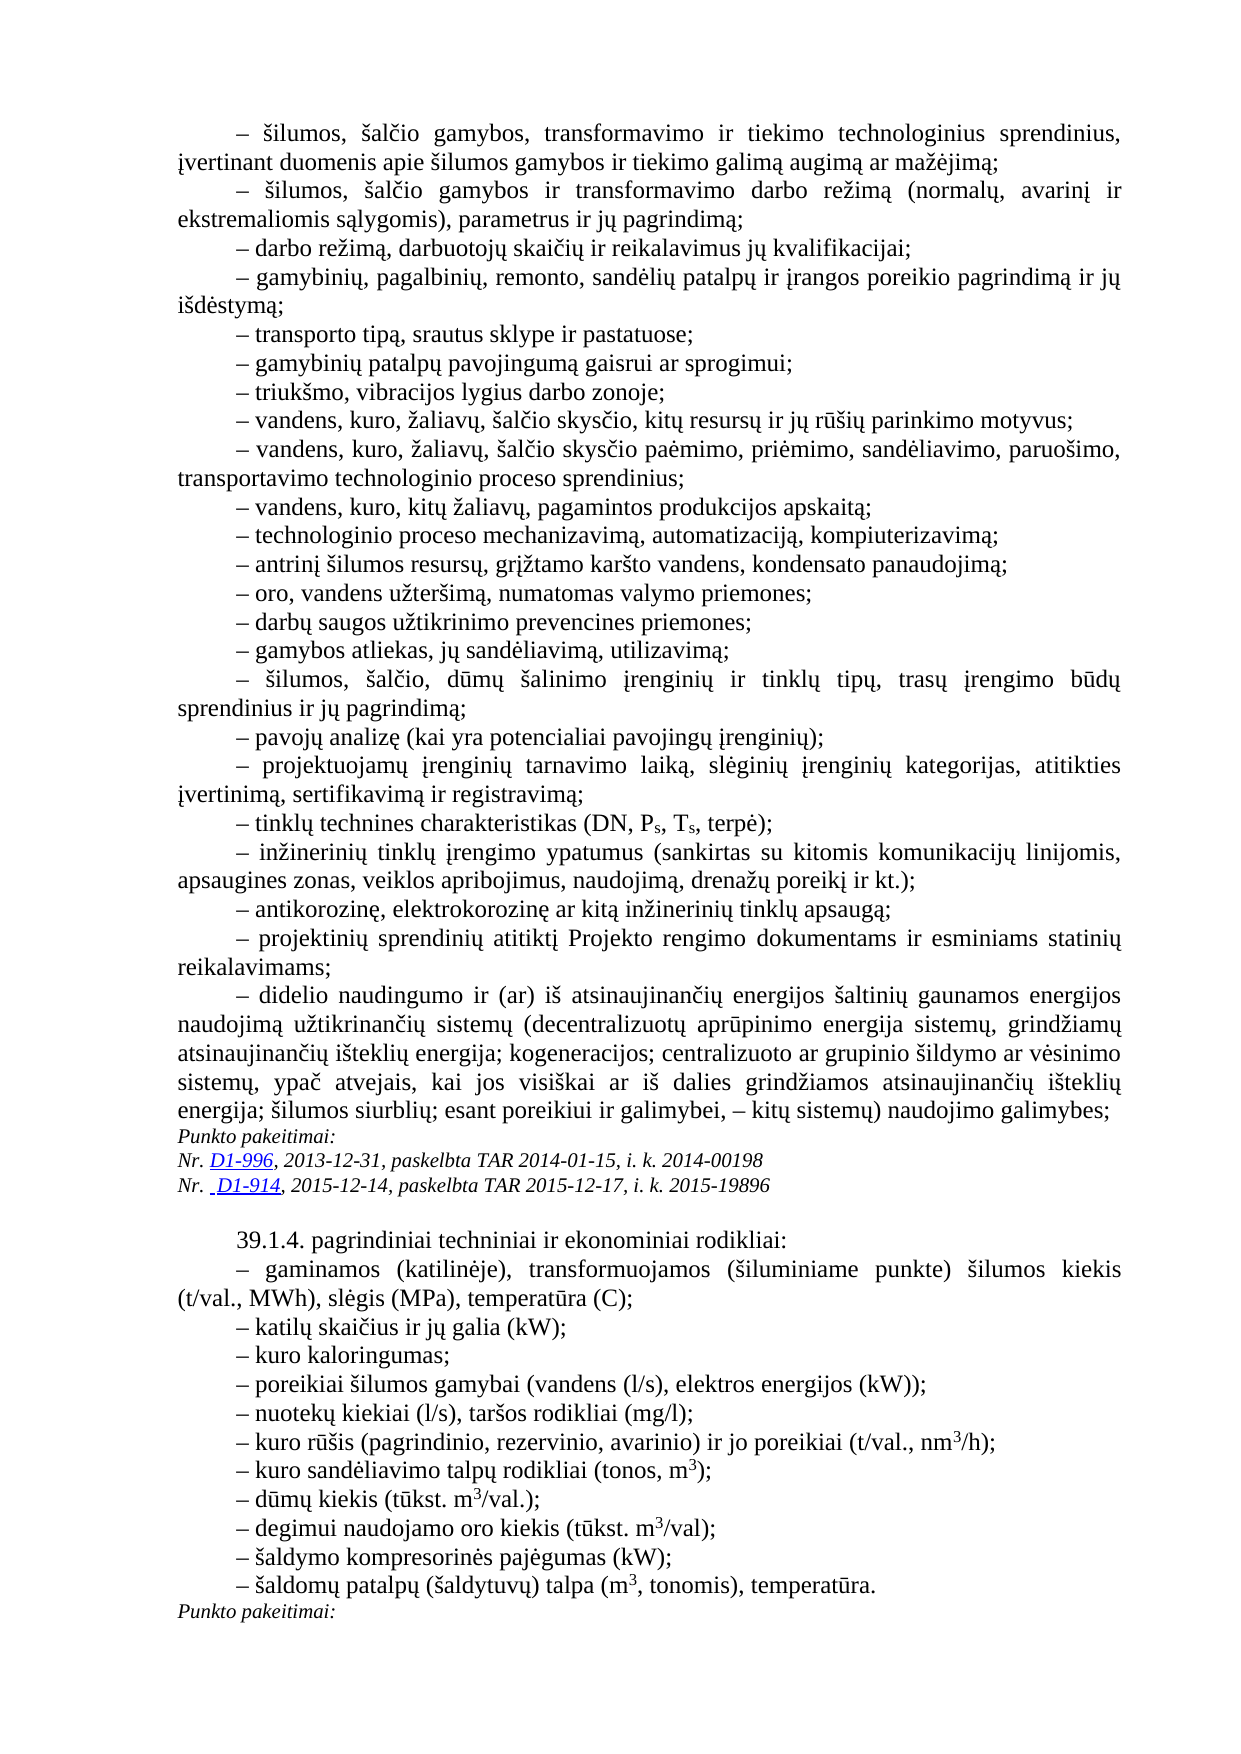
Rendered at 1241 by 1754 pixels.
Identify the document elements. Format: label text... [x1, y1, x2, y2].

text – gamybinių, pagalbinių, remonto, sandėlių patalpų ir įrangos poreikio pagrindimą ir jų išdėstymą; [177, 262, 1122, 319]
text – technologinio proceso mechanizavimą, automatizaciją, kompiuterizavimą; [177, 521, 1122, 549]
text Punkto pakeitimai: [177, 1124, 1122, 1148]
text Punkto pakeitimai: [177, 1599, 1122, 1623]
text – šilumos, šalčio gamybos ir transformavimo darbo režimą (normalų, avarinį ir ekstremaliomis sąlygomis), parametrus ir jų pagrindimą; [177, 176, 1122, 233]
text – didelio naudingumo ir (ar) iš atsinaujinančių energijos šaltinių gaunamos energijos naudojimą užtikrinančių sistemų (decentralizuotų aprūpinimo energija sistemų, grindžiamų atsinaujinančių išteklių energija; kogeneracijos; centralizuoto ar grupinio šildymo ar vėsinimo sistemų, ypač atvejais, kai jos visiškai ar iš dalies grindžiamos atsinaujinančių išteklių energija; šilumos siurblių; esant poreikiui ir galimybei, – kitų sistemų) naudojimo galimybes; [177, 981, 1122, 1124]
text – nuotekų kiekiai (l/s), taršos rodikliai (mg/l); [177, 1398, 1122, 1427]
text – gamybos atliekas, jų sandėliavimą, utilizavimą; [177, 636, 1122, 664]
text – pavojų analizę (kai yra potencialiai pavojingų įrenginių); [177, 722, 1122, 751]
text – gamybinių patalpų pavojingumą gaisrui ar sprogimui; [177, 348, 1122, 377]
text – dūmų kiekis (tūkst. m3/val.); [177, 1484, 1122, 1513]
text – šaldymo kompresorinės pajėgumas (kW); [177, 1542, 1122, 1570]
text – darbo režimą, darbuotojų skaičių ir reikalavimus jų kvalifikacijai; [177, 233, 1122, 262]
text – antrinį šilumos resursų, grįžtamo karšto vandens, kondensato panaudojimą; [177, 549, 1122, 578]
text – kuro kaloringumas; [177, 1340, 1122, 1369]
text – katilų skaičius ir jų galia (kW); [177, 1312, 1122, 1340]
text – oro, vandens užteršimą, numatomas valymo priemones; [236, 578, 1122, 607]
text – antikorozinę, elektrokorozinę ar kitą inžinerinių tinklų apsaugą; [177, 894, 1122, 923]
text – šilumos, šalčio, dūmų šalinimo įrenginių ir tinklų tipų, trasų įrengimo būdų sprendinius ir jų pagrindimą; [177, 664, 1122, 722]
text – triukšmo, vibracijos lygius darbo zonoje; [177, 377, 1122, 406]
text – vandens, kuro, žaliavų, šalčio skysčio, kitų resursų ir jų rūšių parinkimo motyvus; [177, 406, 1122, 434]
text – gaminamos (katilinėje), transformuojamos (šiluminiame punkte) šilumos kiekis (t/val., MWh), slėgis (MPa), temperatūra (C); [177, 1254, 1122, 1312]
text – darbų saugos užtikrinimo prevencines priemones; [177, 607, 1122, 636]
text – kuro rūšis (pagrindinio, rezervinio, avarinio) ir jo poreikiai (t/val., nm3/h); [177, 1427, 1122, 1455]
text – šaldomų patalpų (šaldytuvų) talpa (m3, tonomis), temperatūra. [177, 1570, 1122, 1599]
text – projektinių sprendinių atitiktį Projekto rengimo dokumentams ir esminiams statinių reikalavimams; [177, 923, 1122, 981]
text – šilumos, šalčio gamybos, transformavimo ir tiekimo technologinius sprendinius, įvertinant duomenis apie šilumos gamybos ir tiekimo galimą augimą ar mažėjimą; [177, 118, 1122, 176]
text – kuro sandėliavimo talpų rodikliai (tonos, m3); [177, 1455, 1122, 1484]
text – poreikiai šilumos gamybai (vandens (l/s), elektros energijos (kW)); [177, 1369, 1122, 1398]
text – vandens, kuro, kitų žaliavų, pagamintos produkcijos apskaitą; [177, 492, 1122, 521]
text – projektuojamų įrenginių tarnavimo laiką, slėginių įrenginių kategorijas, atitikties įvertinimą, sertifikavimą ir registravimą; [177, 751, 1122, 808]
text – inžinerinių tinklų įrengimo ypatumus (sankirtas su kitomis komunikacijų linijomis, apsaugines zonas, veiklos apribojimus, naudojimą, drenažų poreikį ir kt.); [177, 837, 1122, 894]
text Nr. D1-914, 2015-12-14, paskelbta TAR 2015-12-17, i. k. 2015-19896 [177, 1172, 1122, 1197]
text Nr. D1-996, 2013-12-31, paskelbta TAR 2014-01-15, i. k. 2014-00198 [177, 1148, 1122, 1172]
text 39.1.4. pagrindiniai techniniai ir ekonominiai rodikliai: [177, 1225, 1122, 1254]
text – degimui naudojamo oro kiekis (tūkst. m3/val); [177, 1513, 1122, 1542]
text – vandens, kuro, žaliavų, šalčio skysčio paėmimo, priėmimo, sandėliavimo, paruošimo, transportavimo technologinio proceso sprendinius; [177, 434, 1122, 492]
text – transporto tipą, srautus sklype ir pastatuose; [177, 319, 1122, 348]
text – tinklų technines charakteristikas (DN, Ps, Ts, terpė); [177, 808, 1122, 837]
